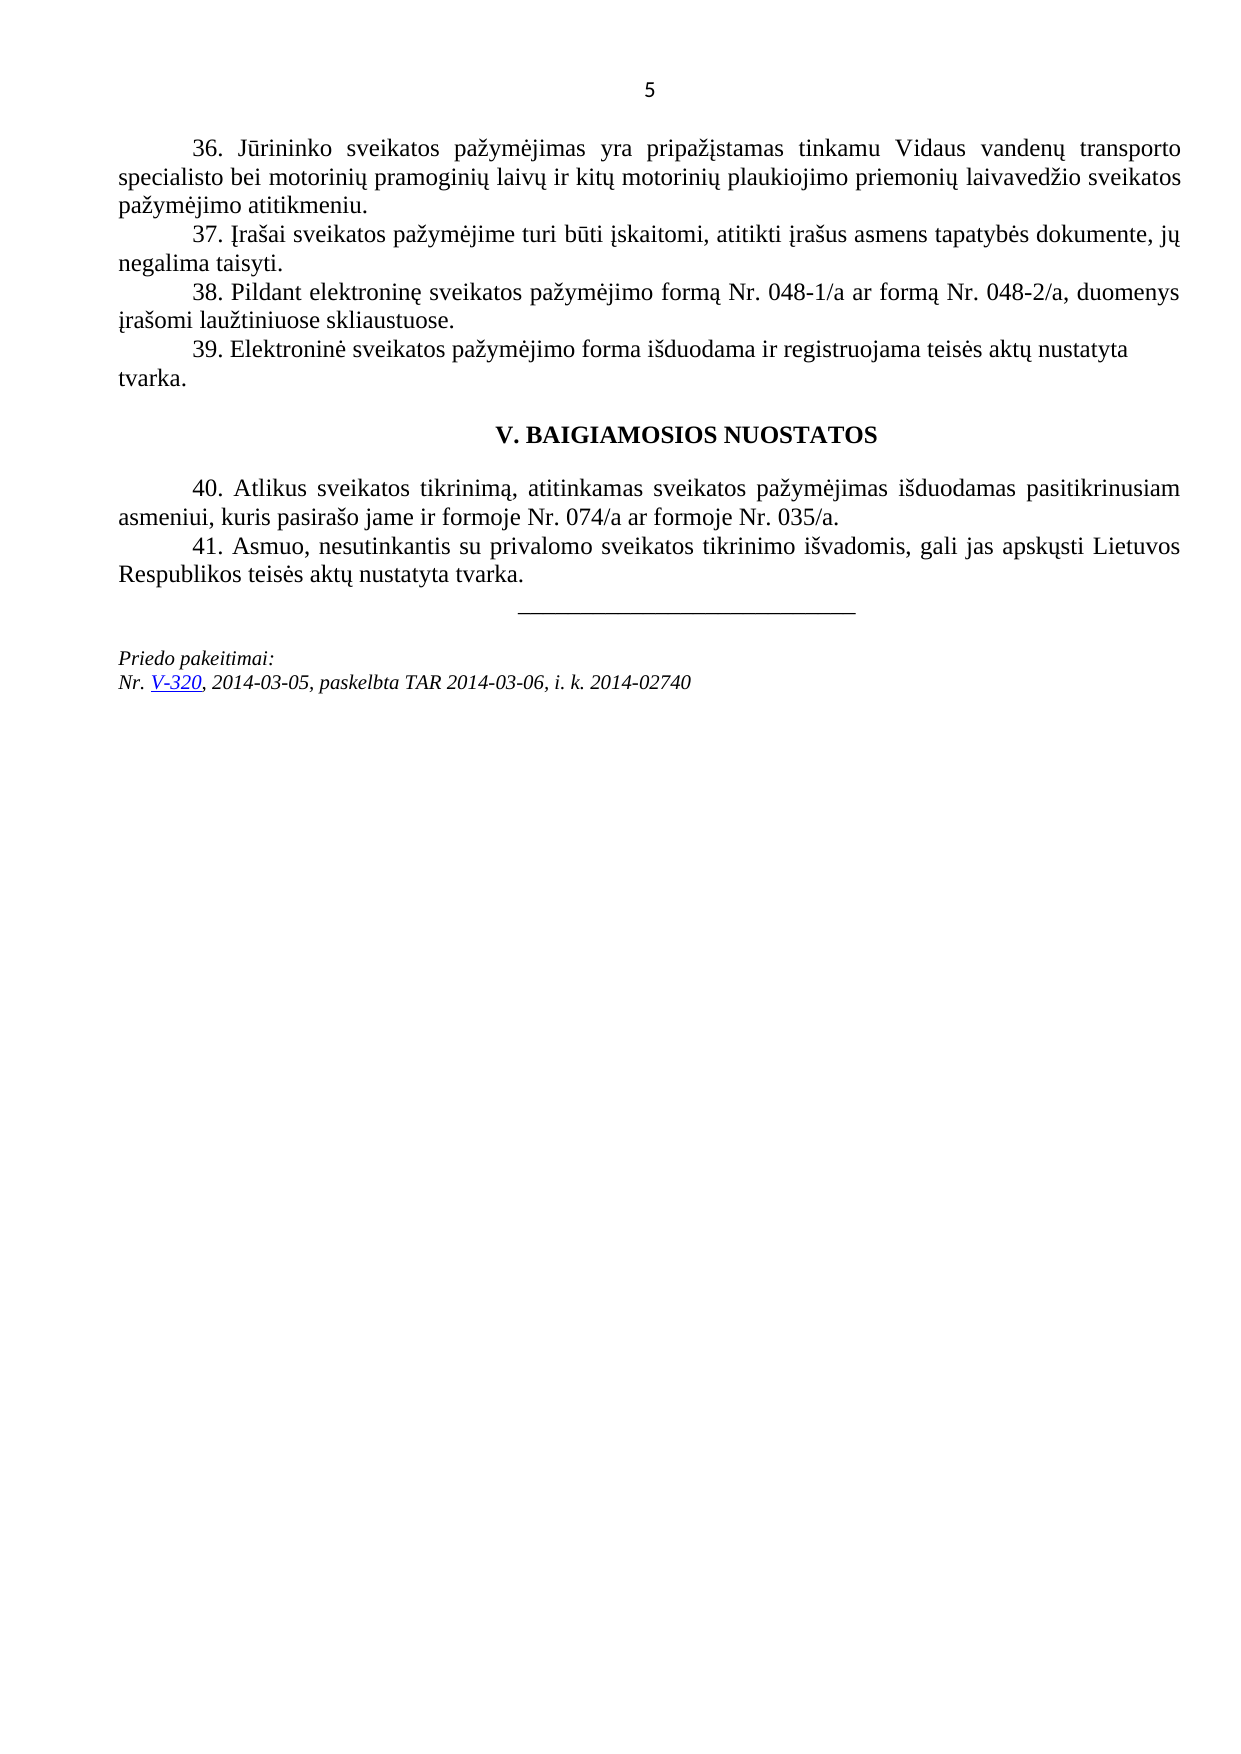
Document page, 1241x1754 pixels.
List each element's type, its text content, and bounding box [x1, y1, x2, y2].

subtitle V. BAIGIAMOSIOS NUOSTATOS [118, 420, 1181, 449]
text 41. Asmuo, nesutinkantis su privalomo sveikatos tikrinimo išvadomis, gali jas apskųsti Lietuvos Respublikos teisės aktų nustatyta tvarka. [118, 531, 1181, 588]
subtitle 39. Elektroninė sveikatos pažymėjimo forma išduodama ir registruojama teisės aktų nustatyta tvarka. [118, 334, 1181, 392]
text 36. Jūrininko sveikatos pažymėjimas yra pripažįstamas tinkamu Vidaus vandenų transporto specialisto bei motorinių pramoginių laivų ir kitų motorinių plaukiojimo priemonių laivavedžio sveikatos pažymėjimo atitikmeniu. [118, 133, 1181, 219]
text 37. Įrašai sveikatos pažymėjime turi būti įskaitomi, atitikti įrašus asmens tapatybės dokumente, jų negalima taisyti. [118, 219, 1181, 277]
text 38. Pildant elektroninę sveikatos pažymėjimo formą Nr. 048-1/a ar formą Nr. 048-2/a, duomenys įrašomi laužtiniuose skliaustuose. [118, 277, 1181, 334]
text ___________________________ [118, 588, 1181, 617]
text Priedo pakeitimai: [118, 646, 1181, 670]
text Nr. V-320, 2014-03-05, paskelbta TAR 2014-03-06, i. k. 2014-02740 [118, 670, 1181, 694]
text 40. Atlikus sveikatos tikrinimą, atitinkamas sveikatos pažymėjimas išduodamas pasitikrinusiam asmeniui, kuris pasirašo jame ir formoje Nr. 074/a ar formoje Nr. 035/a. [118, 473, 1181, 531]
